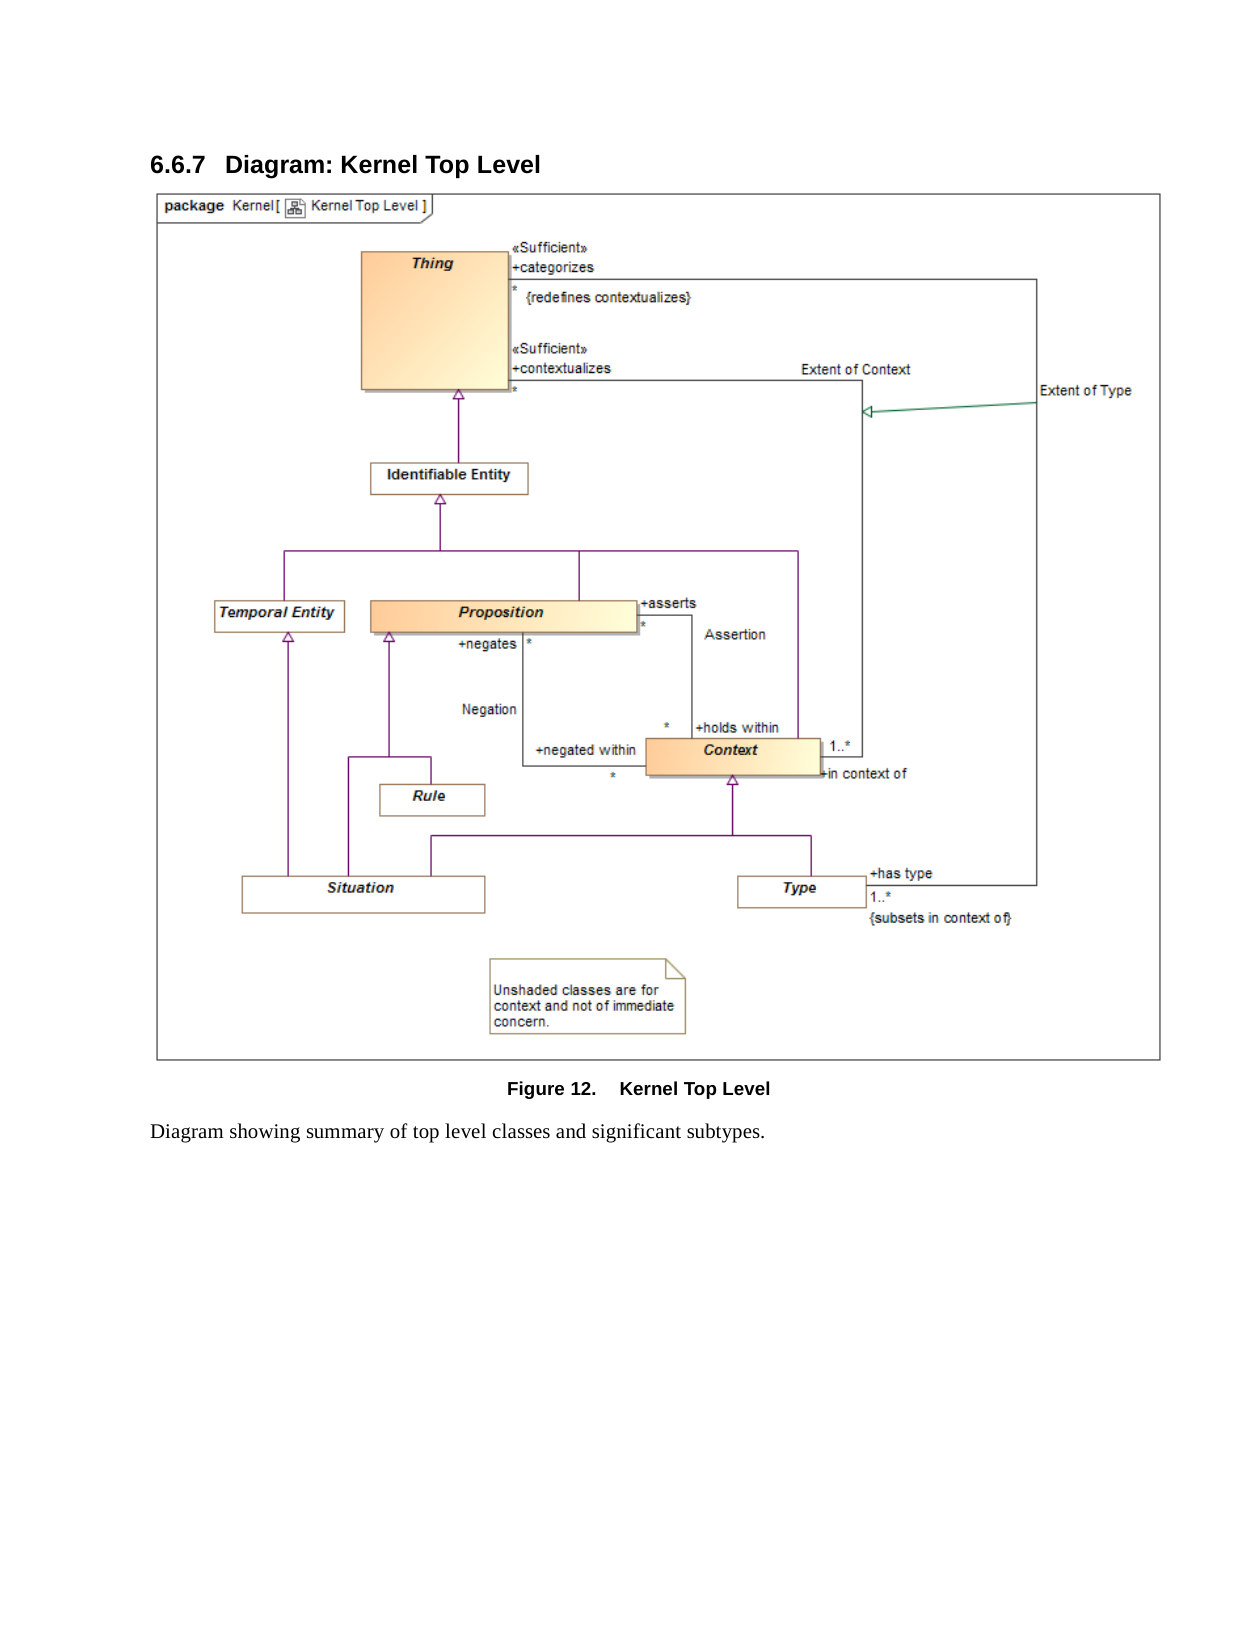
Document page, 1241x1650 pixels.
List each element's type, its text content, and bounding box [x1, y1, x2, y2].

list Kernel Top Level [187, 1078, 1090, 1099]
text Diagram showing summary of top level classes and significant subtypes. [150, 1118, 1090, 1142]
subtitle Diagram: Kernel Top Level [150, 150, 1090, 179]
picture [150, 187, 1166, 1066]
